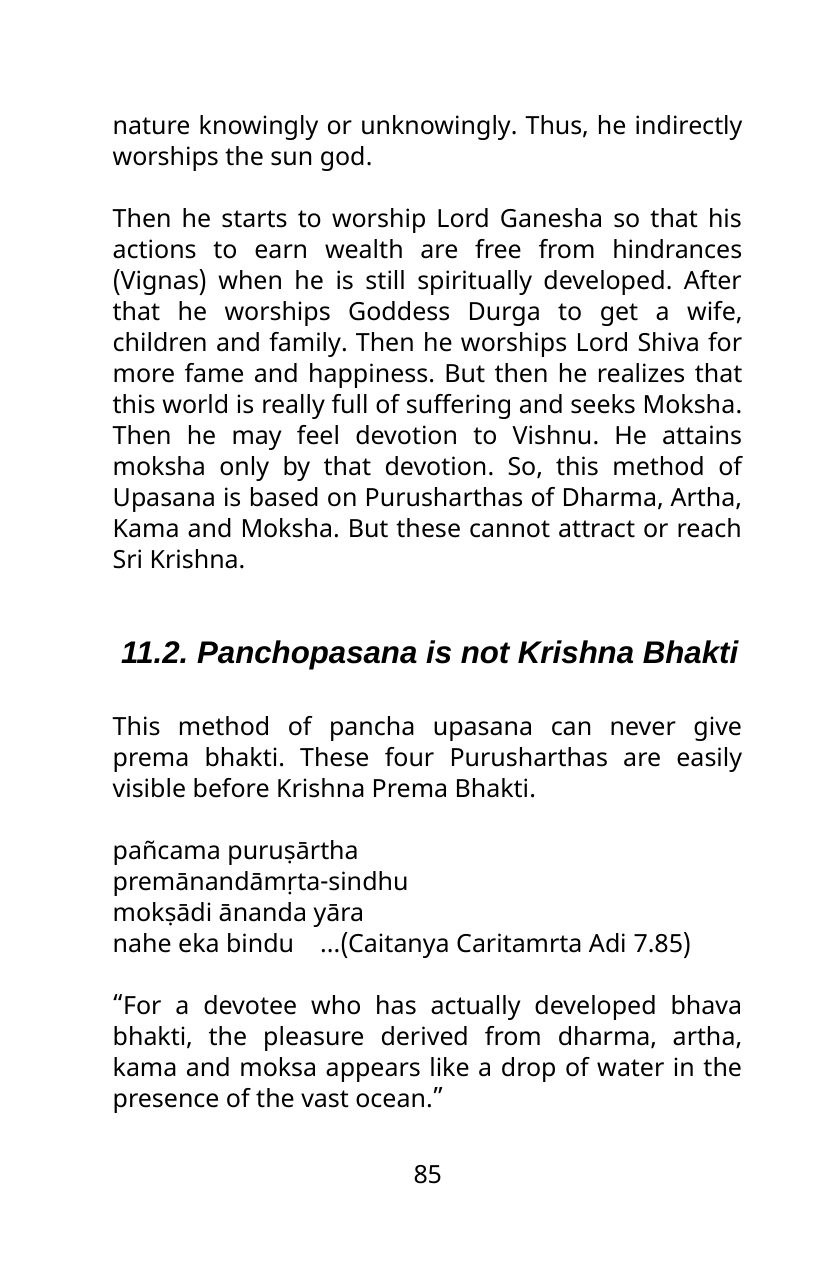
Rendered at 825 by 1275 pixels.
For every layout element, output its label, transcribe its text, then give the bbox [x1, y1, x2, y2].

text This method of pancha upasana can never give prema bhakti. These four Purusharthas are easily visible before Krishna Prema Bhakti. [112, 714, 742, 807]
text nature knowingly or unknowingly. Thus, he indirectly worships the sun god. [112, 112, 742, 174]
subtitle 11.2. Panchopasana is not Krishna Bhakti [67, 634, 742, 670]
text nahe eka bindu ...(Caitanya Caritamrta Adi 7.85) [112, 931, 742, 962]
text “For a devotee who has actually developed bhava bhakti, the pleasure derived from dharma, artha, kama and moksa appears like a drop of water in the presence of the vast ocean.” [112, 993, 742, 1117]
text pañcama puruṣārtha [112, 838, 742, 869]
text Then he starts to worship Lord Ganesha so that his actions to earn wealth are free from hindrances (Vignas) when he is still spiritually developed. After that he worships Goddess Durga to get a wife, children and family. Then he worships Lord Shiva for more fame and happiness. But then he realizes that this world is really full of suffering and seeks Moksha. Then he may feel devotion to Vishnu. He attains moksha only by that devotion. So, this method of Upasana is based on Purusharthas of Dharma, Artha, Kama and Moksha. But these cannot attract or reach Sri Krishna. [112, 206, 742, 578]
text premānandāmṛta-sindhu [112, 869, 742, 900]
text mokṣādi ānanda yāra [112, 900, 742, 931]
